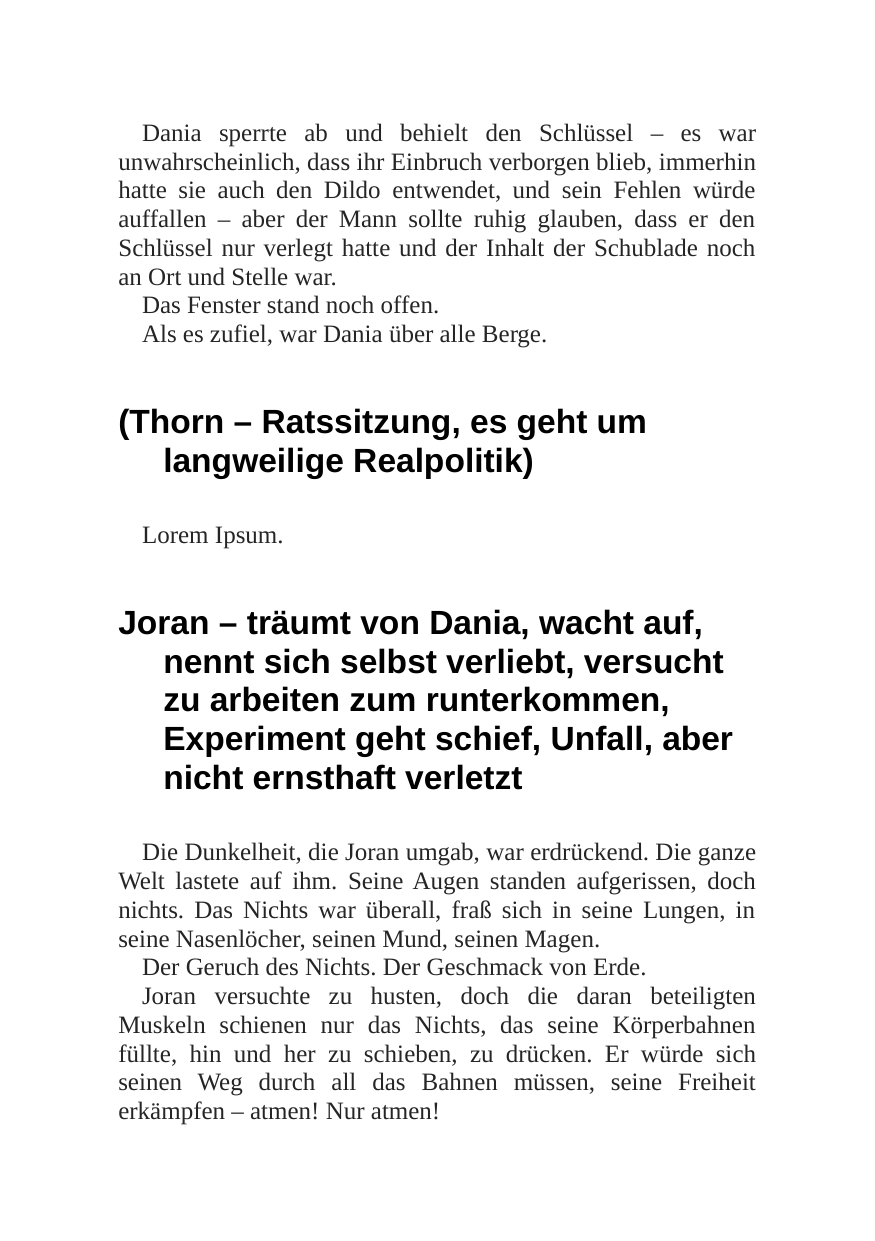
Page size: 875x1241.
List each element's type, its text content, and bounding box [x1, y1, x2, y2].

text Als es zufiel, war Dania über alle Berge. [118, 319, 756, 348]
subtitle Joran – träumt von Dania, wacht auf, nennt sich selbst verliebt, versucht zu arbeiten zum runterkommen, Experiment geht schief, Unfall, aber nicht ernsthaft verletzt [118, 603, 756, 796]
text Das Fenster stand noch offen. [118, 291, 756, 319]
text Die Dunkelheit, die Joran umgab, war erdrückend. Die ganze Welt lastete auf ihm. Seine Augen standen aufgerissen, doch nichts. Das Nichts war überall, fraß sich in seine Lungen, in seine Nasenlöcher, seinen Mund, seinen Magen. [118, 837, 756, 952]
text Dania sperrte ab und behielt den Schlüssel – es war unwahrscheinlich, dass ihr Einbruch verborgen blieb, immerhin hatte sie auch den Dildo entwendet, und sein Fehlen würde auffallen – aber der Mann sollte ruhig glauben, dass er den Schlüssel nur verlegt hatte und der Inhalt der Schublade noch an Ort und Stelle war. [118, 118, 756, 291]
text Der Geruch des Nichts. Der Geschmack von Erde. [118, 952, 756, 981]
subtitle (Thorn – Ratssitzung, es geht um langweilige Realpolitik) [118, 402, 756, 479]
text Lorem Ipsum. [118, 520, 756, 549]
text Joran versuchte zu husten, doch die daran beteiligten Muskeln schienen nur das Nichts, das seine Körperbahnen füllte, hin und her zu schieben, zu drücken. Er würde sich seinen Weg durch all das Bahnen müssen, seine Freiheit erkämpfen – atmen! Nur atmen! [118, 981, 756, 1125]
